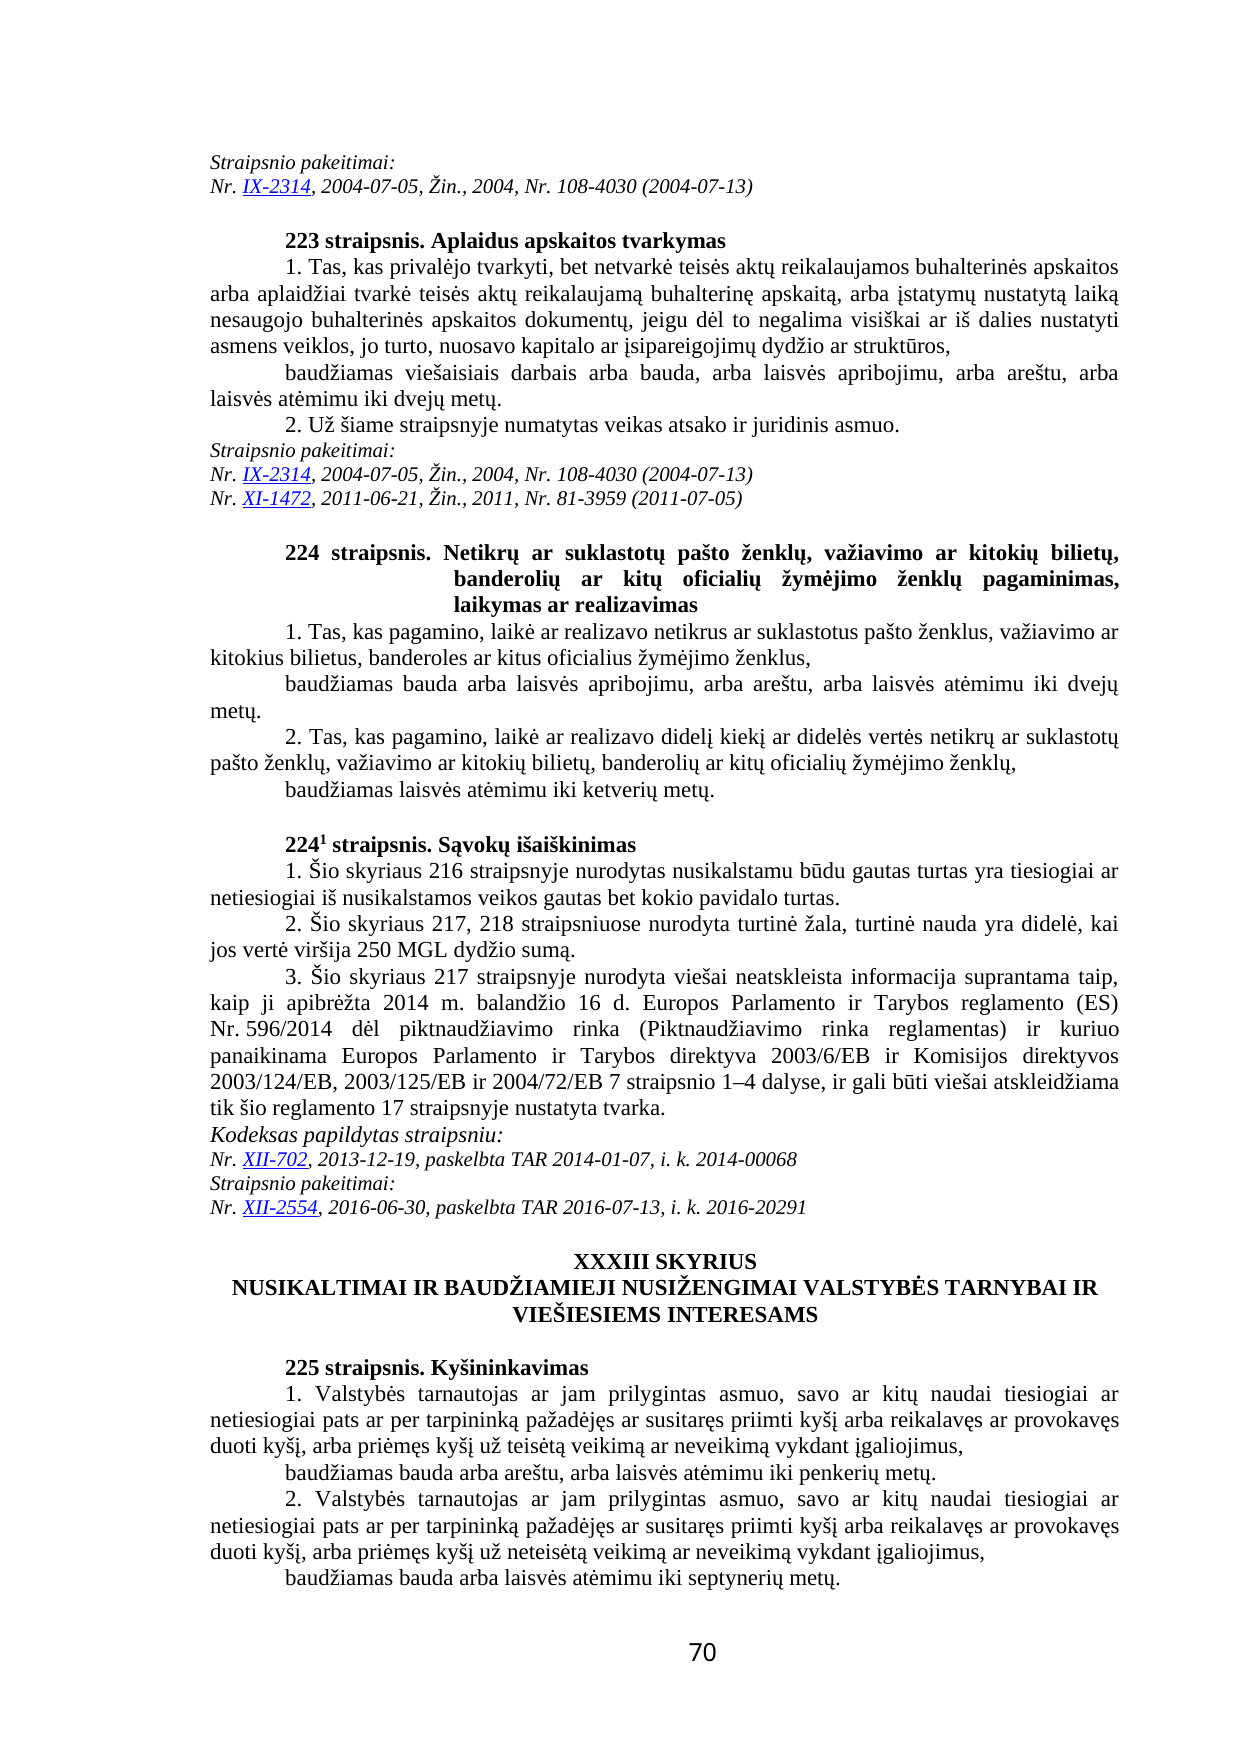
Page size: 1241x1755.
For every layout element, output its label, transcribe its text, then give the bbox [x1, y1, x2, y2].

text Nr. IX-2314, 2004-07-05, Žin., 2004, Nr. 108-4030 (2004-07-13) [210, 462, 1120, 486]
text Straipsnio pakeitimai: [210, 1171, 1120, 1195]
text 224 straipsnis. Netikrų ar suklastotų pašto ženklų, važiavimo ar kitokių bilietų, banderolių ar kitų oficialių žymėjimo ženklų pagaminimas, laikymas ar realizavimas [285, 539, 1120, 618]
text 2241 straipsnis. Sąvokų išaiškinimas [210, 831, 1120, 857]
text 2. Valstybės tarnautojas ar jam prilygintas asmuo, savo ar kitų naudai tiesiogiai ar netiesiogiai pats ar per tarpininką pažadėjęs ar susitaręs priimti kyšį arba reikalavęs ar provokavęs duoti kyšį, arba priėmęs kyšį už neteisėtą veikimą ar neveikimą vykdant įgaliojimus, [210, 1485, 1120, 1564]
text 223 straipsnis. Aplaidus apskaitos tvarkymas [210, 227, 1120, 253]
text 1. Šio skyriaus 216 straipsnyje nurodytas nusikalstamu būdu gautas turtas yra tiesiogiai ar netiesiogiai iš nusikalstamos veikos gautas bet kokio pavidalo turtas. [210, 857, 1120, 910]
text Nr. XII-2554, 2016-06-30, paskelbta TAR 2016-07-13, i. k. 2016-20291 [210, 1195, 1120, 1219]
text 1. Tas, kas pagamino, laikė ar realizavo netikrus ar suklastotus pašto ženklus, važiavimo ar kitokius bilietus, banderoles ar kitus oficialius žymėjimo ženklus, [210, 618, 1120, 670]
text Kodeksas papildytas straipsniu: [210, 1121, 1120, 1147]
text Nr. IX-2314, 2004-07-05, Žin., 2004, Nr. 108-4030 (2004-07-13) [210, 174, 1120, 198]
text 1. Tas, kas privalėjo tvarkyti, bet netvarkė teisės aktų reikalaujamos buhalterinės apskaitos arba aplaidžiai tvarkė teisės aktų reikalaujamą buhalterinę apskaitą, arba įstatymų nustatytą laiką nesaugojo buhalterinės apskaitos dokumentų, jeigu dėl to negalima visiškai ar iš dalies nustatyti asmens veiklos, jo turto, nuosavo kapitalo ar įsipareigojimų dydžio ar struktūros, [210, 253, 1120, 359]
text 3. Šio skyriaus 217 straipsnyje nurodyta viešai neatskleista informacija suprantama taip, kaip ji apibrėžta 2014 m. balandžio 16 d. Europos Parlamento ir Tarybos reglamento (ES) Nr. 596/2014 dėl piktnaudžiavimo rinka (Piktnaudžiavimo rinka reglamentas) ir kuriuo panaikinama Europos Parlamento ir Tarybos direktyva 2003/6/EB ir Komisijos direktyvos 2003/124/EB, 2003/125/EB ir 2004/72/EB 7 straipsnio 1–4 dalyse, ir gali būti viešai atskleidžiama tik šio reglamento 17 straipsnyje nustatyta tvarka. [210, 963, 1120, 1121]
text 225 straipsnis. Kyšininkavimas [210, 1353, 1120, 1380]
text NUSIKALTIMAI IR BAUDŽIAMIEJI NUSIŽENGIMAI VALSTYBĖS TARNYBAI IR VIEŠIESIEMS INTERESAMS [210, 1274, 1120, 1327]
text Nr. XI-1472, 2011-06-21, Žin., 2011, Nr. 81-3959 (2011-07-05) [210, 486, 1120, 510]
text 2. Šio skyriaus 217, 218 straipsniuose nurodyta turtinė žala, turtinė nauda yra didelė, kai jos vertė viršija 250 MGL dydžio sumą. [210, 910, 1120, 963]
text 2. Už šiame straipsnyje numatytas veikas atsako ir juridinis asmuo. [210, 411, 1120, 438]
text 2. Tas, kas pagamino, laikė ar realizavo didelį kiekį ar didelės vertės netikrų ar suklastotų pašto ženklų, važiavimo ar kitokių bilietų, banderolių ar kitų oficialių žymėjimo ženklų, [210, 723, 1120, 776]
text Straipsnio pakeitimai: [210, 438, 1120, 462]
text 1. Valstybės tarnautojas ar jam prilygintas asmuo, savo ar kitų naudai tiesiogiai ar netiesiogiai pats ar per tarpininką pažadėjęs ar susitaręs priimti kyšį arba reikalavęs ar provokavęs duoti kyšį, arba priėmęs kyšį už teisėtą veikimą ar neveikimą vykdant įgaliojimus, [210, 1380, 1120, 1459]
text XXXIII SKYRIUS [210, 1248, 1120, 1274]
text baudžiamas bauda arba laisvės atėmimu iki septynerių metų. [210, 1564, 1120, 1591]
text Nr. XII-702, 2013-12-19, paskelbta TAR 2014-01-07, i. k. 2014-00068 [210, 1147, 1120, 1171]
text baudžiamas bauda arba laisvės apribojimu, arba areštu, arba laisvės atėmimu iki dvejų metų. [210, 670, 1120, 723]
text baudžiamas viešaisiais darbais arba bauda, arba laisvės apribojimu, arba areštu, arba laisvės atėmimu iki dvejų metų. [210, 359, 1120, 411]
text Straipsnio pakeitimai: [210, 150, 1120, 174]
text baudžiamas bauda arba areštu, arba laisvės atėmimu iki penkerių metų. [210, 1459, 1120, 1485]
text baudžiamas laisvės atėmimu iki ketverių metų. [210, 776, 1120, 802]
